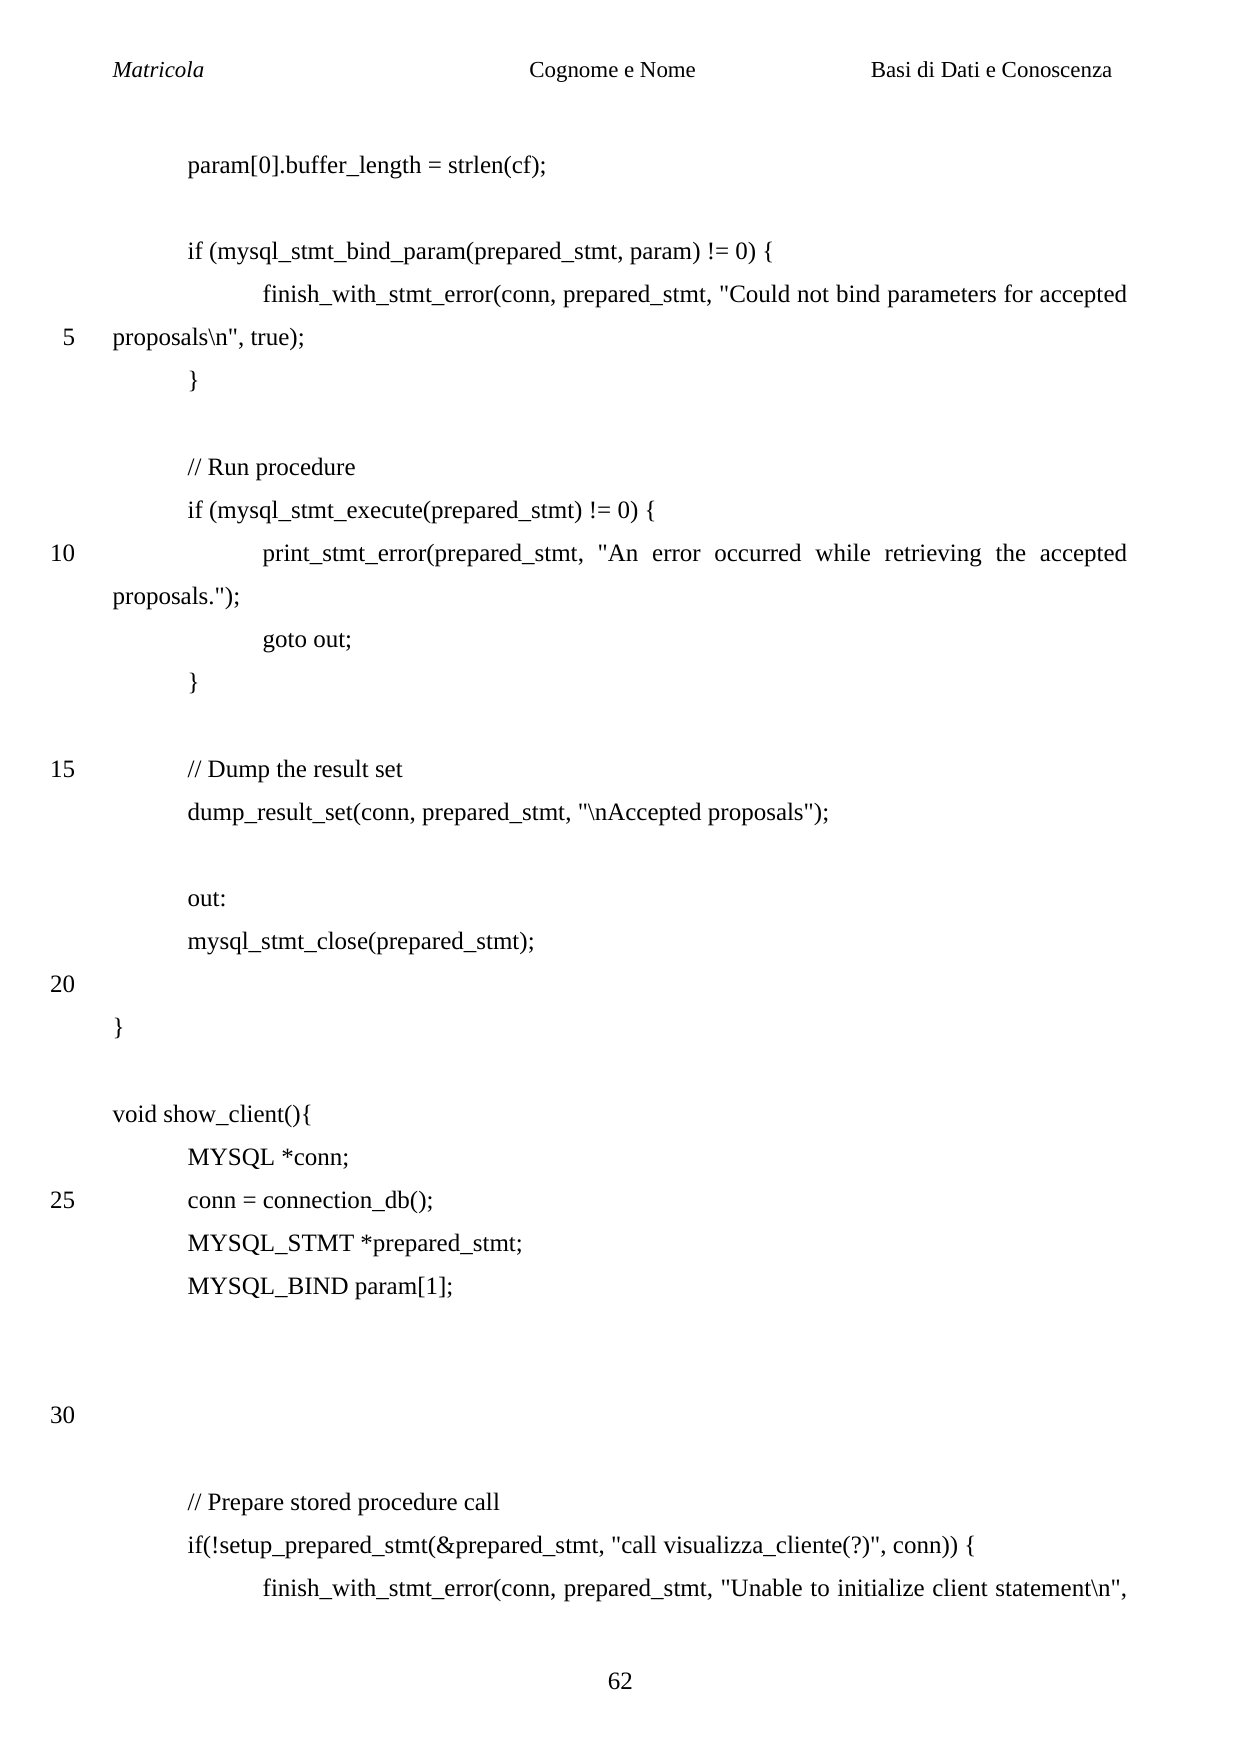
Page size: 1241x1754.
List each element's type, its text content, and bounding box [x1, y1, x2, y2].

text // Prepare stored procedure call [112, 1487, 1128, 1516]
text print_stmt_error(prepared_stmt, "An error occurred while retrieving the accepted proposals."); [112, 538, 1128, 610]
text } [112, 667, 1128, 696]
text param[0].buffer_length = strlen(cf); [112, 150, 1128, 179]
text void show_client(){ [112, 1099, 1128, 1127]
text if (mysql_stmt_execute(prepared_stmt) != 0) { [112, 495, 1128, 524]
text if(!setup_prepared_stmt(&prepared_stmt, "call visualizza_cliente(?)", conn)) { [112, 1530, 1128, 1559]
text if (mysql_stmt_bind_param(prepared_stmt, param) != 0) { [112, 236, 1128, 265]
text mysql_stmt_close(prepared_stmt); [112, 926, 1128, 955]
text // Dump the result set [112, 754, 1128, 782]
text finish_with_stmt_error(conn, prepared_stmt, "Unable to initialize client statement\n", [112, 1573, 1128, 1602]
text MYSQL *conn; [112, 1142, 1128, 1171]
text goto out; [112, 624, 1128, 653]
text out: [112, 883, 1128, 912]
text } [112, 1012, 1128, 1041]
text } [112, 366, 1128, 394]
text conn = connection_db(); [112, 1185, 1128, 1214]
text finish_with_stmt_error(conn, prepared_stmt, "Could not bind parameters for accepted proposals\n", true); [112, 279, 1128, 351]
text MYSQL_BIND param[1]; [112, 1271, 1128, 1300]
text dump_result_set(conn, prepared_stmt, "\nAccepted proposals"); [112, 797, 1128, 826]
text MYSQL_STMT *prepared_stmt; [112, 1228, 1128, 1257]
text // Run procedure [112, 452, 1128, 481]
